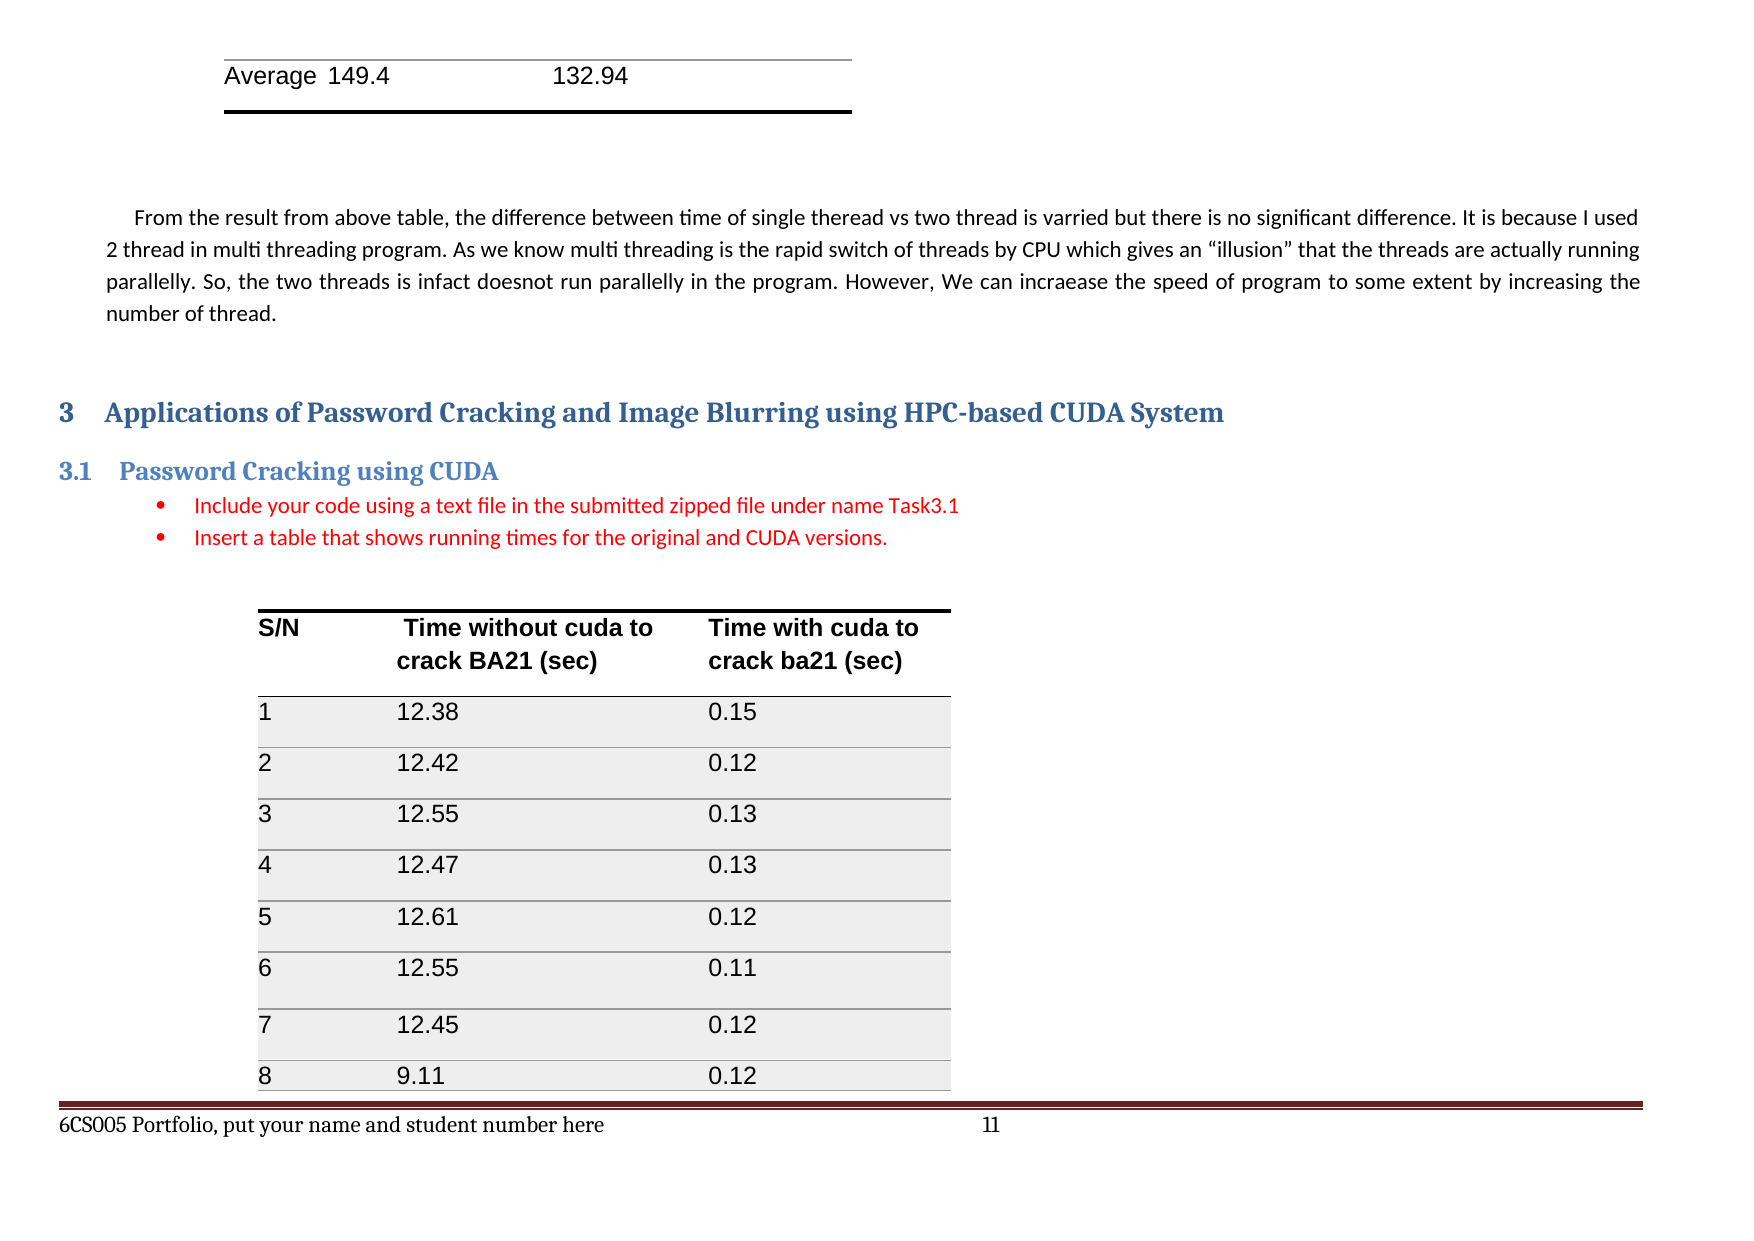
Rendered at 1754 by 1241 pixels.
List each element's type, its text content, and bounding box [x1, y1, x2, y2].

table_cell 5 [258, 902, 396, 951]
table_cell 0.13 [708, 851, 951, 900]
subtitle Password Cracking using CUDA [59, 456, 1643, 487]
table_header Time with cuda to crack ba21 (sec) [708, 613, 951, 696]
table_cell 0.15 [708, 697, 951, 747]
table_cell 7 [258, 1010, 396, 1059]
table_cell 0.11 [708, 953, 951, 1008]
table_header S/N [258, 613, 396, 696]
table_cell 12.61 [396, 902, 708, 951]
table_cell 0.13 [708, 800, 951, 849]
table_cell 8 [258, 1061, 396, 1090]
table_cell 12.38 [396, 697, 708, 747]
table_cell 6 [258, 953, 396, 1008]
table_cell 132.94 [552, 61, 852, 110]
table_cell 12.47 [396, 851, 708, 900]
table_cell 12.55 [396, 800, 708, 849]
table_header Time without cuda to crack BA21 (sec) [396, 613, 708, 696]
table_cell 2 [258, 748, 396, 798]
table_cell 149.4 [328, 61, 552, 110]
list Insert a table that shows running times for the original and CUDA versions. [157, 523, 1643, 552]
table_cell 12.55 [396, 953, 708, 1008]
text From the result from above table, the difference between time of single theread vs two thread is varried but there is no significant difference. It is because I used 2 thread in multi threading program. As we know multi threading is the rapid switch of threads by CPU which gives an “illusion” that the threads are actually running parallelly. So, the two threads is infact doesnot run parallelly in the program. However, We can incraease the speed of program to some extent by increasing the number of thread. [106, 203, 1643, 327]
table_cell 0.12 [708, 748, 951, 798]
table_cell 1 [258, 697, 396, 747]
table_cell 0.12 [708, 1010, 951, 1059]
table_cell 3 [258, 800, 396, 849]
subtitle Applications of Password Cracking and Image Blurring using HPC-based CUDA System [59, 396, 1643, 430]
table_cell 12.45 [396, 1010, 708, 1059]
table_cell 4 [258, 851, 396, 900]
table_cell 9.11 [396, 1061, 708, 1090]
table_cell 0.12 [708, 1061, 951, 1090]
table_cell 0.12 [708, 902, 951, 951]
table_cell 12.42 [396, 748, 708, 798]
list Include your code using a text file in the submitted zipped file under name Task3.1 [157, 491, 1643, 519]
table_cell Average [224, 61, 327, 110]
